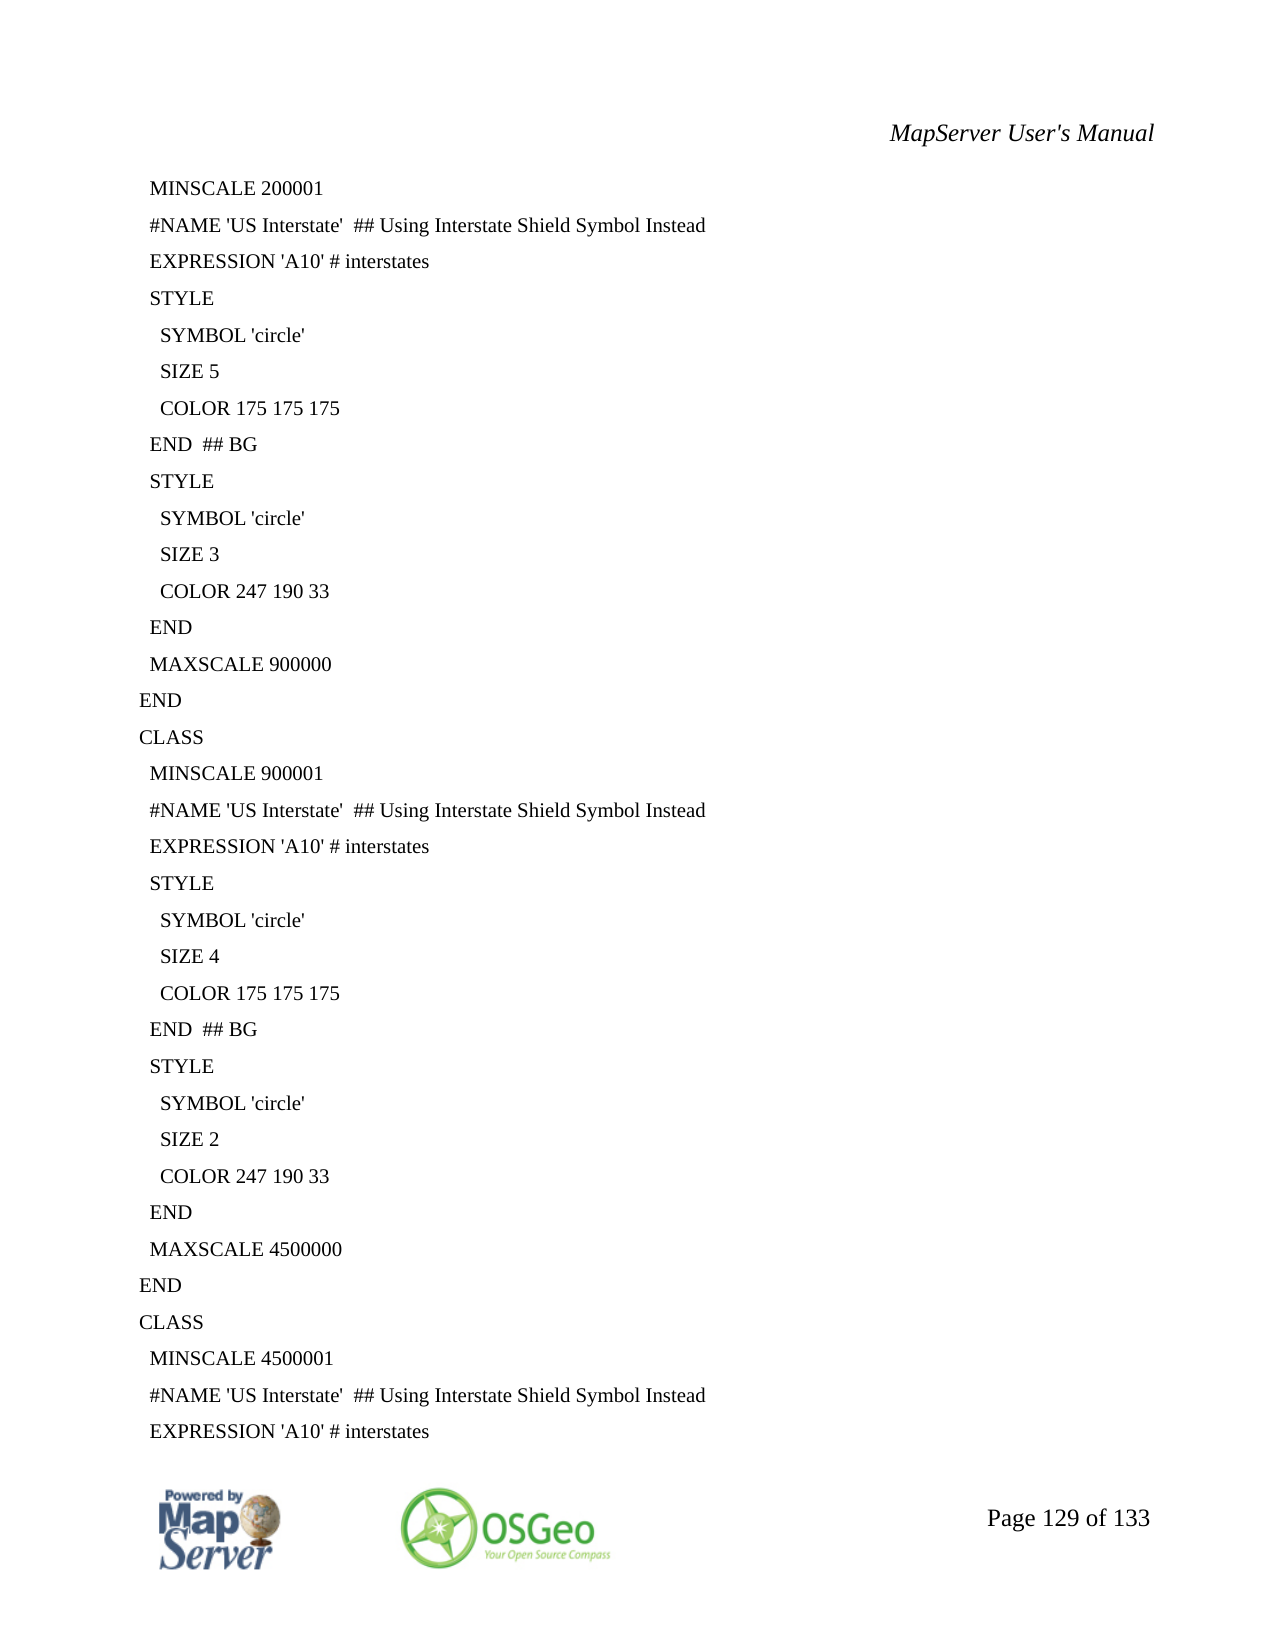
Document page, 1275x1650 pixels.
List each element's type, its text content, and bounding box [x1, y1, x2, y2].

text SYMBOL 'circle' [118, 1090, 1157, 1114]
text COLOR 175 175 175 [118, 396, 1157, 420]
text CLASS [118, 1310, 1157, 1334]
picture [377, 1473, 624, 1589]
text COLOR 247 190 33 [118, 1163, 1157, 1188]
text MAXSCALE 900000 [118, 652, 1157, 676]
text MINSCALE 4500001 [118, 1346, 1157, 1370]
text SIZE 3 [118, 542, 1157, 566]
text EXPRESSION 'A10' # interstates [118, 1419, 1157, 1443]
text END ## BG [118, 1017, 1157, 1041]
text CLASS [118, 725, 1157, 749]
text MINSCALE 200001 [118, 176, 1157, 200]
text MAXSCALE 4500000 [118, 1237, 1157, 1261]
text #NAME 'US Interstate' ## Using Interstate Shield Symbol Instead [118, 213, 1157, 237]
text END [118, 1273, 1157, 1297]
text END [118, 688, 1157, 712]
text SYMBOL 'circle' [118, 323, 1157, 347]
text STYLE [118, 286, 1157, 310]
text END [118, 1200, 1157, 1224]
text SIZE 2 [118, 1127, 1157, 1151]
text SIZE 4 [118, 944, 1157, 968]
text EXPRESSION 'A10' # interstates [118, 249, 1157, 273]
text EXPRESSION 'A10' # interstates [118, 834, 1157, 858]
text MINSCALE 900001 [118, 761, 1157, 785]
text STYLE [118, 469, 1157, 493]
text SYMBOL 'circle' [118, 908, 1157, 932]
text END [118, 615, 1157, 639]
text SIZE 5 [118, 359, 1157, 383]
text END ## BG [118, 432, 1157, 456]
text STYLE [118, 1054, 1157, 1078]
text STYLE [118, 871, 1157, 895]
text COLOR 247 190 33 [118, 578, 1157, 603]
text SYMBOL 'circle' [118, 505, 1157, 529]
text #NAME 'US Interstate' ## Using Interstate Shield Symbol Instead [118, 798, 1157, 822]
picture [158, 1489, 283, 1571]
text COLOR 175 175 175 [118, 981, 1157, 1005]
text #NAME 'US Interstate' ## Using Interstate Shield Symbol Instead [118, 1383, 1157, 1407]
